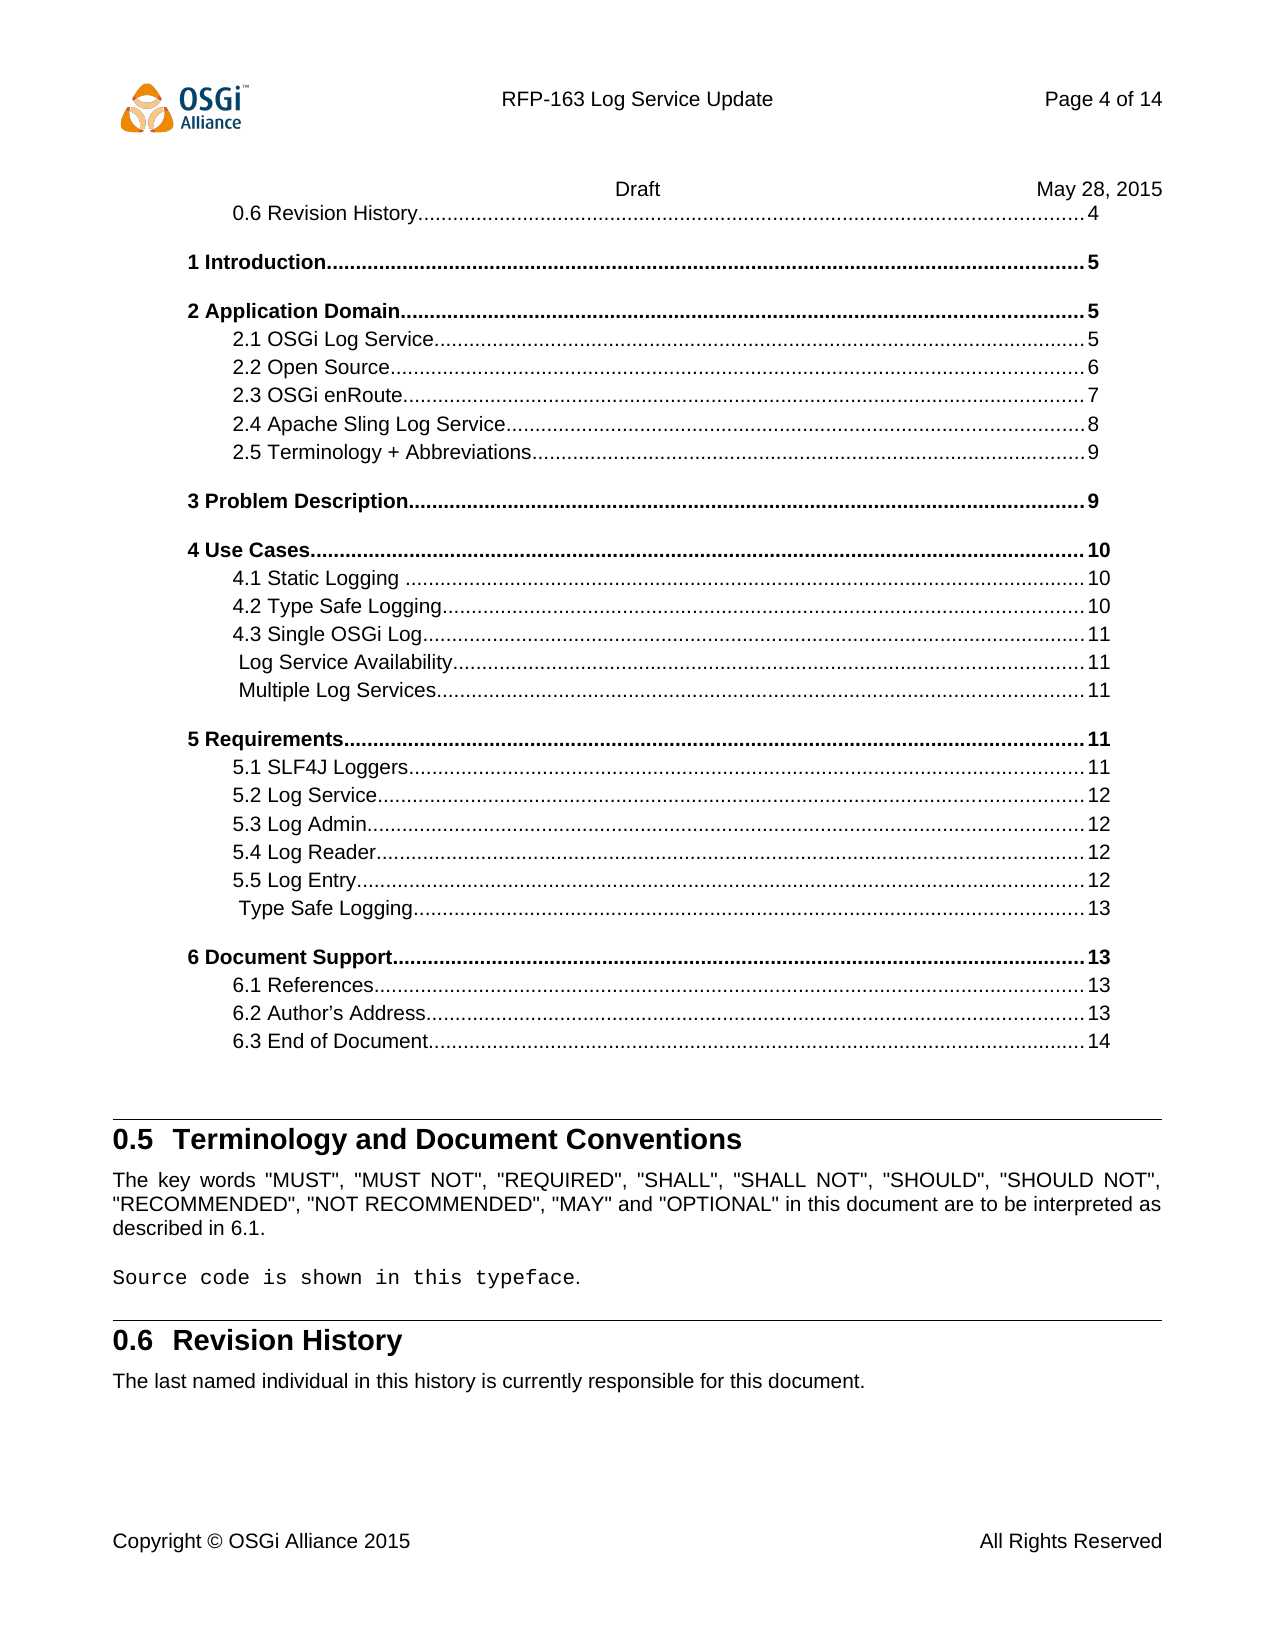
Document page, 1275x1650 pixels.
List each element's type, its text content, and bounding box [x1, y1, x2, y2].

text Type Safe Logging 13 [232, 896, 1162, 920]
text 6.3 End of Document 14 [232, 1029, 1162, 1053]
text 2.1 OSGi Log Service 5 [232, 327, 1162, 351]
text 4.3 Single OSGi Log 11 [232, 622, 1162, 646]
text The key words "MUST", "MUST NOT", "REQUIRED", "SHALL", "SHALL NOT", "SHOULD", "SHOULD NOT", "RECOMMENDED", "NOT RECOMMENDED", "MAY" and "OPTIONAL" in this document are to be interpreted as described in 1. [112, 1168, 1162, 1240]
text 1 Introduction 5 [187, 250, 1162, 274]
text 6.1 References 13 [232, 973, 1162, 997]
text 2.2 Open Source 6 [232, 355, 1162, 379]
subtitle Revision History [112, 1321, 1162, 1356]
picture [113, 76, 257, 140]
text 6.2 Author’s Address 13 [232, 1001, 1162, 1025]
text 4.2 Type Safe Logging 10 [232, 594, 1162, 618]
text Source code is shown in this typeface. [112, 1265, 1162, 1291]
text 2.4 Apache Sling Log Service 8 [232, 411, 1162, 435]
text 4 Use Cases 10 [187, 537, 1162, 561]
text The last named individual in this history is currently responsible for this document. [112, 1369, 1162, 1393]
text 6 Document Support 13 [187, 945, 1162, 969]
text 2.5 Terminology + Abbreviations 9 [232, 439, 1162, 463]
text 2 Application Domain 5 [187, 299, 1162, 323]
text Multiple Log Services 11 [232, 678, 1162, 702]
text 2.3 OSGi enRoute 7 [232, 383, 1162, 407]
text 5 Requirements 11 [187, 727, 1162, 751]
text 5.3 Log Admin 12 [232, 811, 1162, 835]
text 5.1 SLF4J Loggers 11 [232, 755, 1162, 779]
text 0.6 Revision History 4 [232, 201, 1162, 225]
text 4.1 Static Logging 10 [232, 566, 1162, 589]
text Log Service Availability 11 [232, 650, 1162, 674]
text 5.2 Log Service 12 [232, 783, 1162, 807]
subtitle Terminology and Document Conventions [112, 1120, 1162, 1155]
text 5.5 Log Entry 12 [232, 868, 1162, 892]
text 5.4 Log Reader 12 [232, 839, 1162, 863]
text 3 Problem Description 9 [187, 488, 1162, 512]
